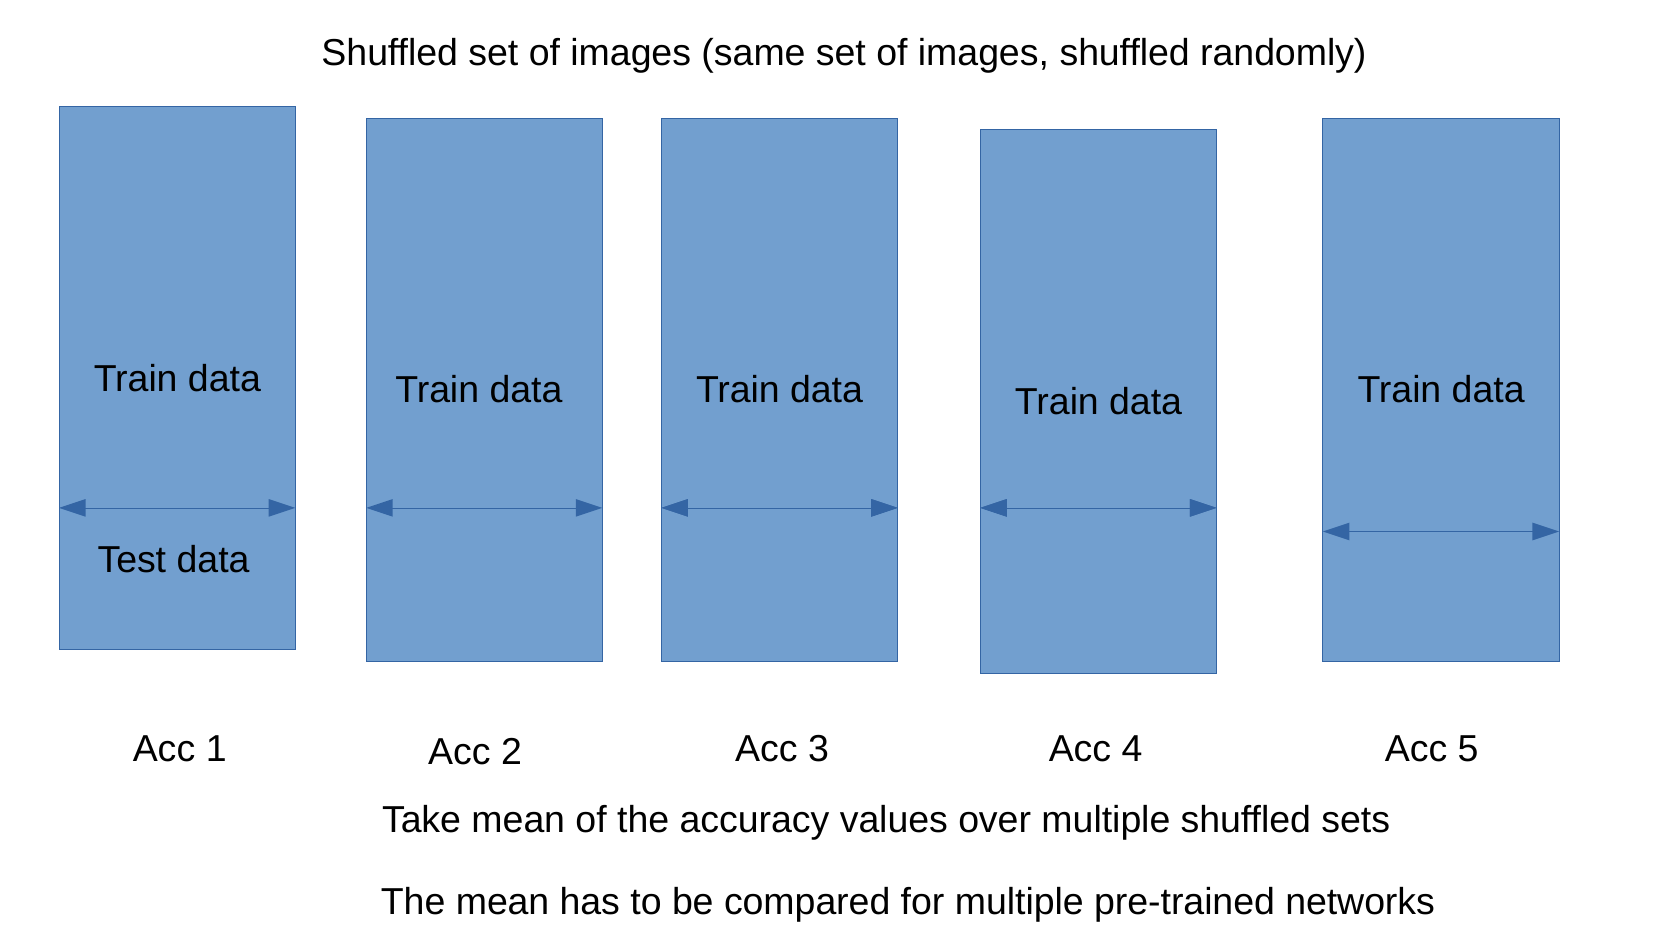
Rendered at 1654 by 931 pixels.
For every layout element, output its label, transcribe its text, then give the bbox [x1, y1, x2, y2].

text_box The mean has to be compared for multiple pre-trained networks [366, 873, 1451, 931]
text_box Acc 1 [118, 720, 242, 778]
text_box Train data [1322, 532, 1560, 662]
text_box Acc 4 [1034, 720, 1158, 778]
text_box Train data [661, 118, 898, 508]
text_box Acc 5 [1370, 720, 1494, 778]
text_box Train data [366, 508, 603, 662]
text_box Train data [59, 106, 296, 508]
text_box Shuffled set of images (same set of images, shuffled randomly) [306, 23, 1382, 81]
text_box Train data [661, 509, 898, 662]
text_box Take mean of the accuracy values over multiple shuffled sets [367, 791, 1406, 849]
text_box Test data [82, 531, 275, 589]
text_box Train data [366, 118, 603, 508]
text_box Train data [1322, 118, 1560, 531]
text_box Acc 2 [413, 722, 537, 780]
text_box Acc 3 [720, 720, 844, 778]
text_box Train data [980, 509, 1217, 674]
text_box Train data [59, 508, 296, 650]
text_box Train data [980, 129, 1217, 508]
